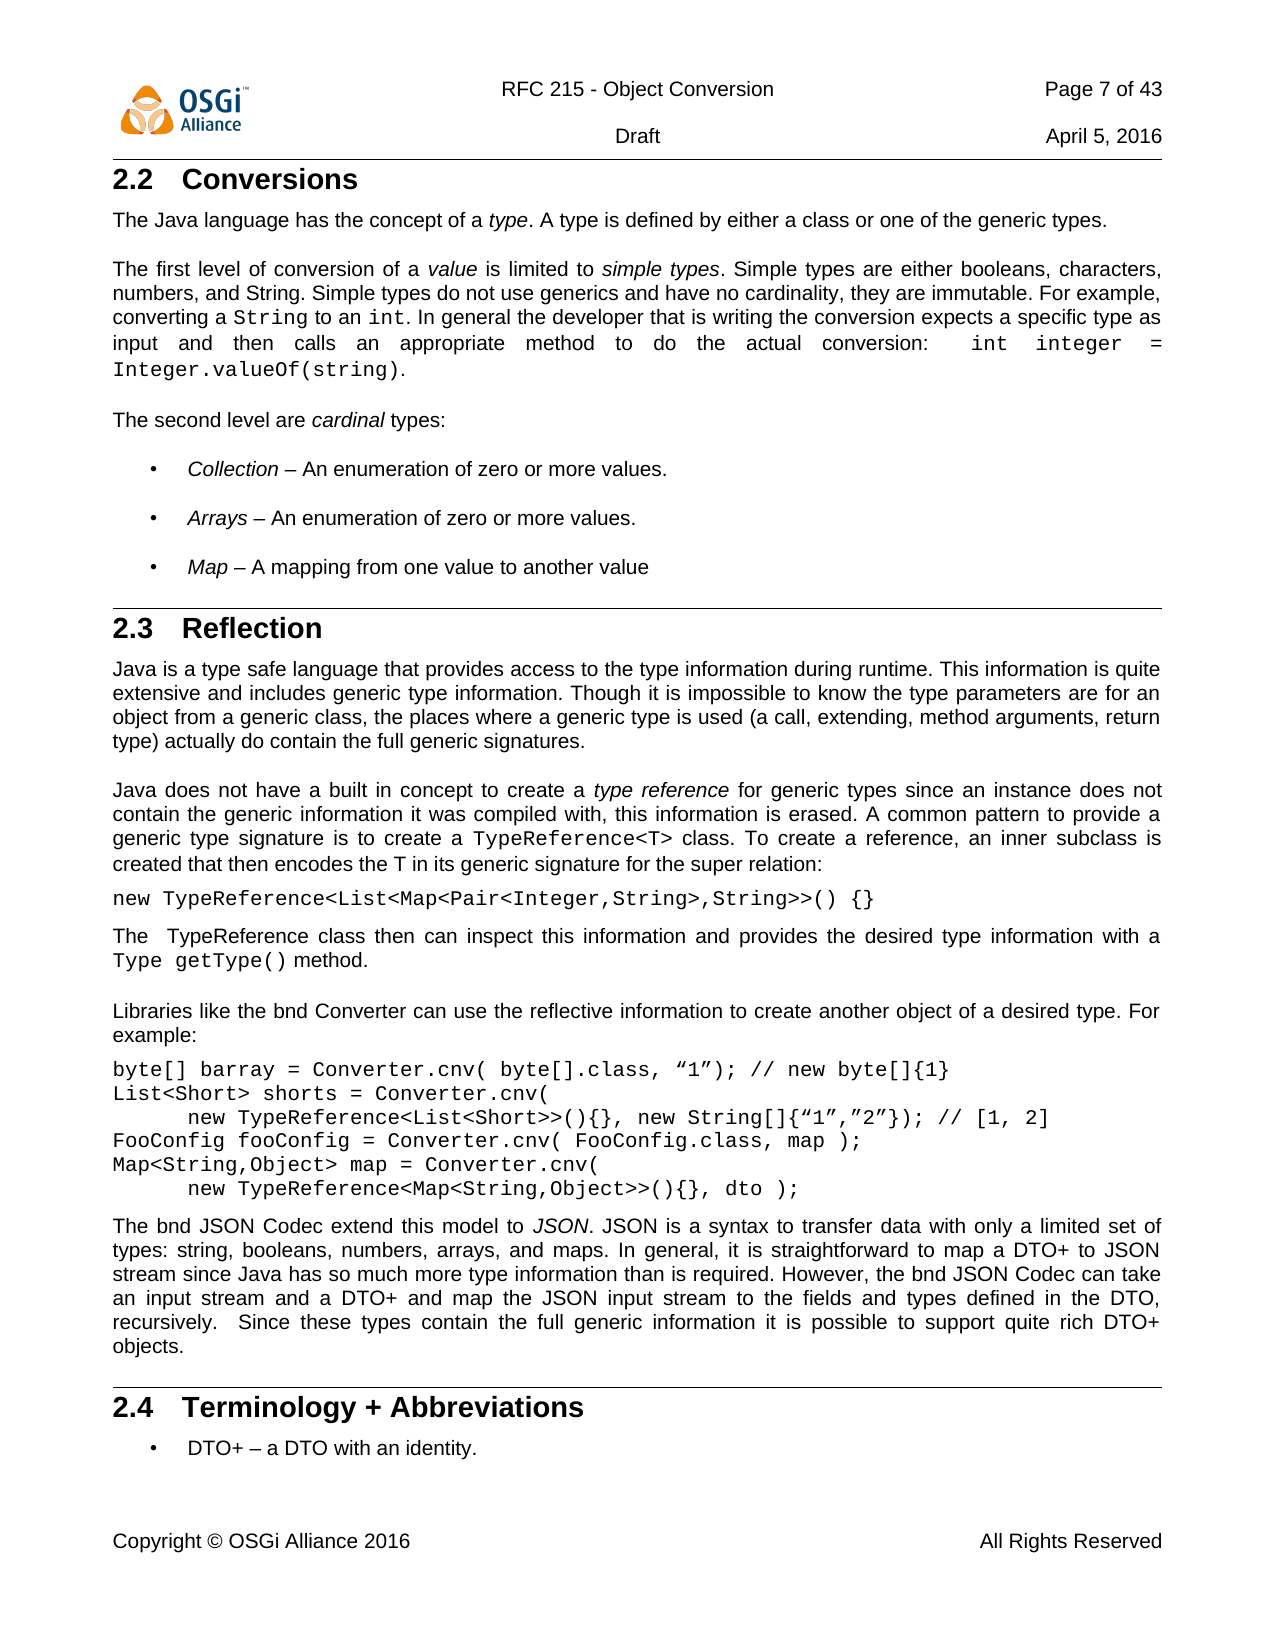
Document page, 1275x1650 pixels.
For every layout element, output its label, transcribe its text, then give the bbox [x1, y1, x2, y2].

list DTO+ – a DTO with an identity. [150, 1436, 1162, 1460]
text Java is a type safe language that provides access to the type information during runtime. This information is quite extensive and includes generic type information. Though it is impossible to know the type parameters are for an object from a generic class, the places where a generic type is used (a call, extending, method arguments, return type) actually do contain the full generic signatures. [112, 657, 1162, 753]
text byte[] barray = Converter.cnv( byte[].class, “1”); // new byte[]{1} [112, 1059, 1162, 1083]
text The bnd JSON Codec extend this model to JSON. JSON is a syntax to transfer data with only a limited set of types: string, booleans, numbers, arrays, and maps. In general, it is straightforward to map a DTO+ to JSON stream since Java has so much more type information than is required. However, the bnd JSON Codec can take an input stream and a DTO+ and map the JSON input stream to the fields and types defined in the DTO, recursively. Since these types contain the full generic information it is possible to support quite rich DTO+ objects. [112, 1214, 1162, 1357]
list Collection – An enumeration of zero or more values. [150, 456, 1162, 481]
text The Java language has the concept of a type. A type is defined by either a class or one of the generic types. [112, 208, 1162, 232]
subtitle Terminology + Abbreviations [112, 1388, 1162, 1423]
text The second level are cardinal types: [112, 407, 1162, 431]
text Java does not have a built in concept to create a type reference for generic types since an instance does not contain the generic information it was compiled with, this information is erased. A common pattern to provide a generic type signature is to create a TypeReference<T> class. To create a reference, an inner subclass is created that then encodes the T in its generic signature for the super relation: [112, 778, 1162, 876]
text List<Short> shorts = Converter.cnv( [112, 1083, 1162, 1107]
text Map<String,Object> map = Converter.cnv( [112, 1154, 1162, 1178]
text new TypeReference<List<Short>>(){}, new String[]{“1”,”2”}); // [1, 2] [112, 1107, 1162, 1130]
text Libraries like the bnd Converter can use the reflective information to create another object of a desired type. For example: [112, 999, 1162, 1047]
text FooConfig fooConfig = Converter.cnv( FooConfig.class, map ); [112, 1130, 1162, 1154]
subtitle Conversions [112, 160, 1162, 196]
picture [113, 78, 257, 142]
list Map – A mapping from one value to another value [150, 554, 1162, 579]
text The TypeReference class then can inspect this information and provides the desired type information with a Type getType() method. [112, 924, 1162, 974]
text new TypeReference<Map<String,Object>>(){}, dto ); [112, 1178, 1162, 1201]
text new TypeReference<List<Map<Pair<Integer,String>,String>>() {} [112, 888, 1162, 912]
subtitle Reflection [112, 609, 1162, 644]
text The first level of conversion of a value is limited to simple types. Simple types are either booleans, characters, numbers, and String. Simple types do not use generics and have no cardinality, they are immutable. For example, converting a String to an int. In general the developer that is writing the conversion expects a specific type as input and then calls an appropriate method to do the actual conversion: int integer = Integer.valueOf(string). [112, 257, 1162, 382]
list Arrays – An enumeration of zero or more values. [150, 506, 1162, 529]
